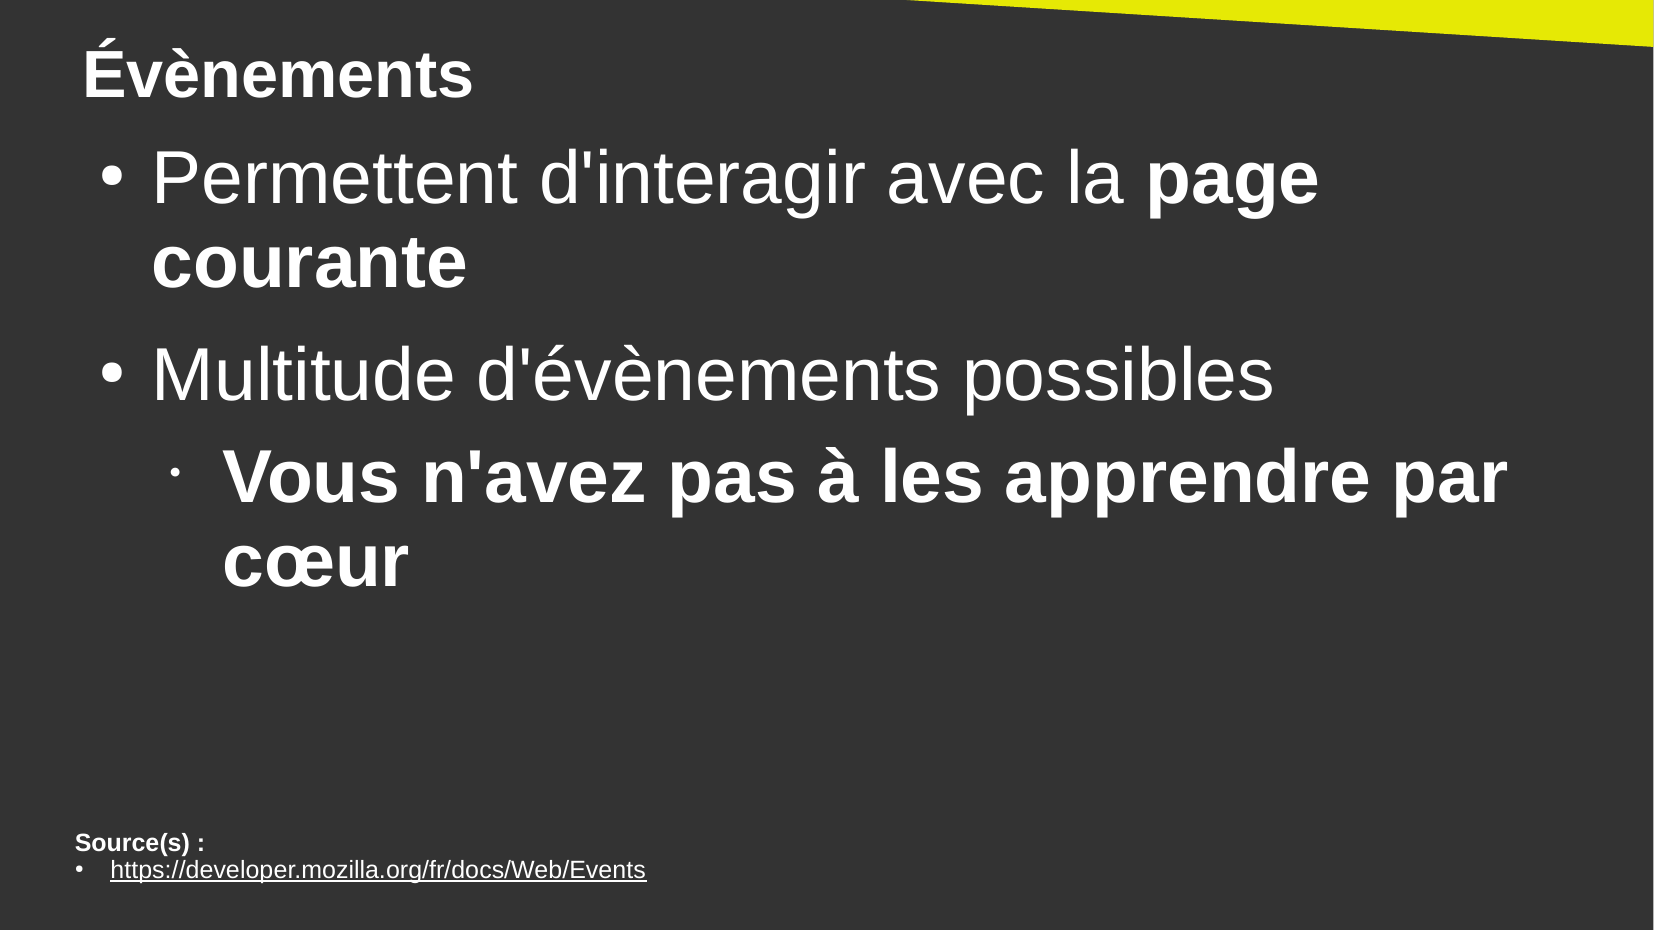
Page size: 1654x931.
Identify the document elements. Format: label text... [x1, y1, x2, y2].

text_box [906, 0, 1654, 47]
text_box Source(s) : https://developer.mozilla.org/fr/docs/Web/Events [60, 820, 1583, 892]
list Permettent d'interagir avec la page courante Multitude d'évènements possibles Vous n'avez pas à les apprendre par cœur [80, 135, 1620, 780]
title Évènements [82, 37, 1571, 114]
